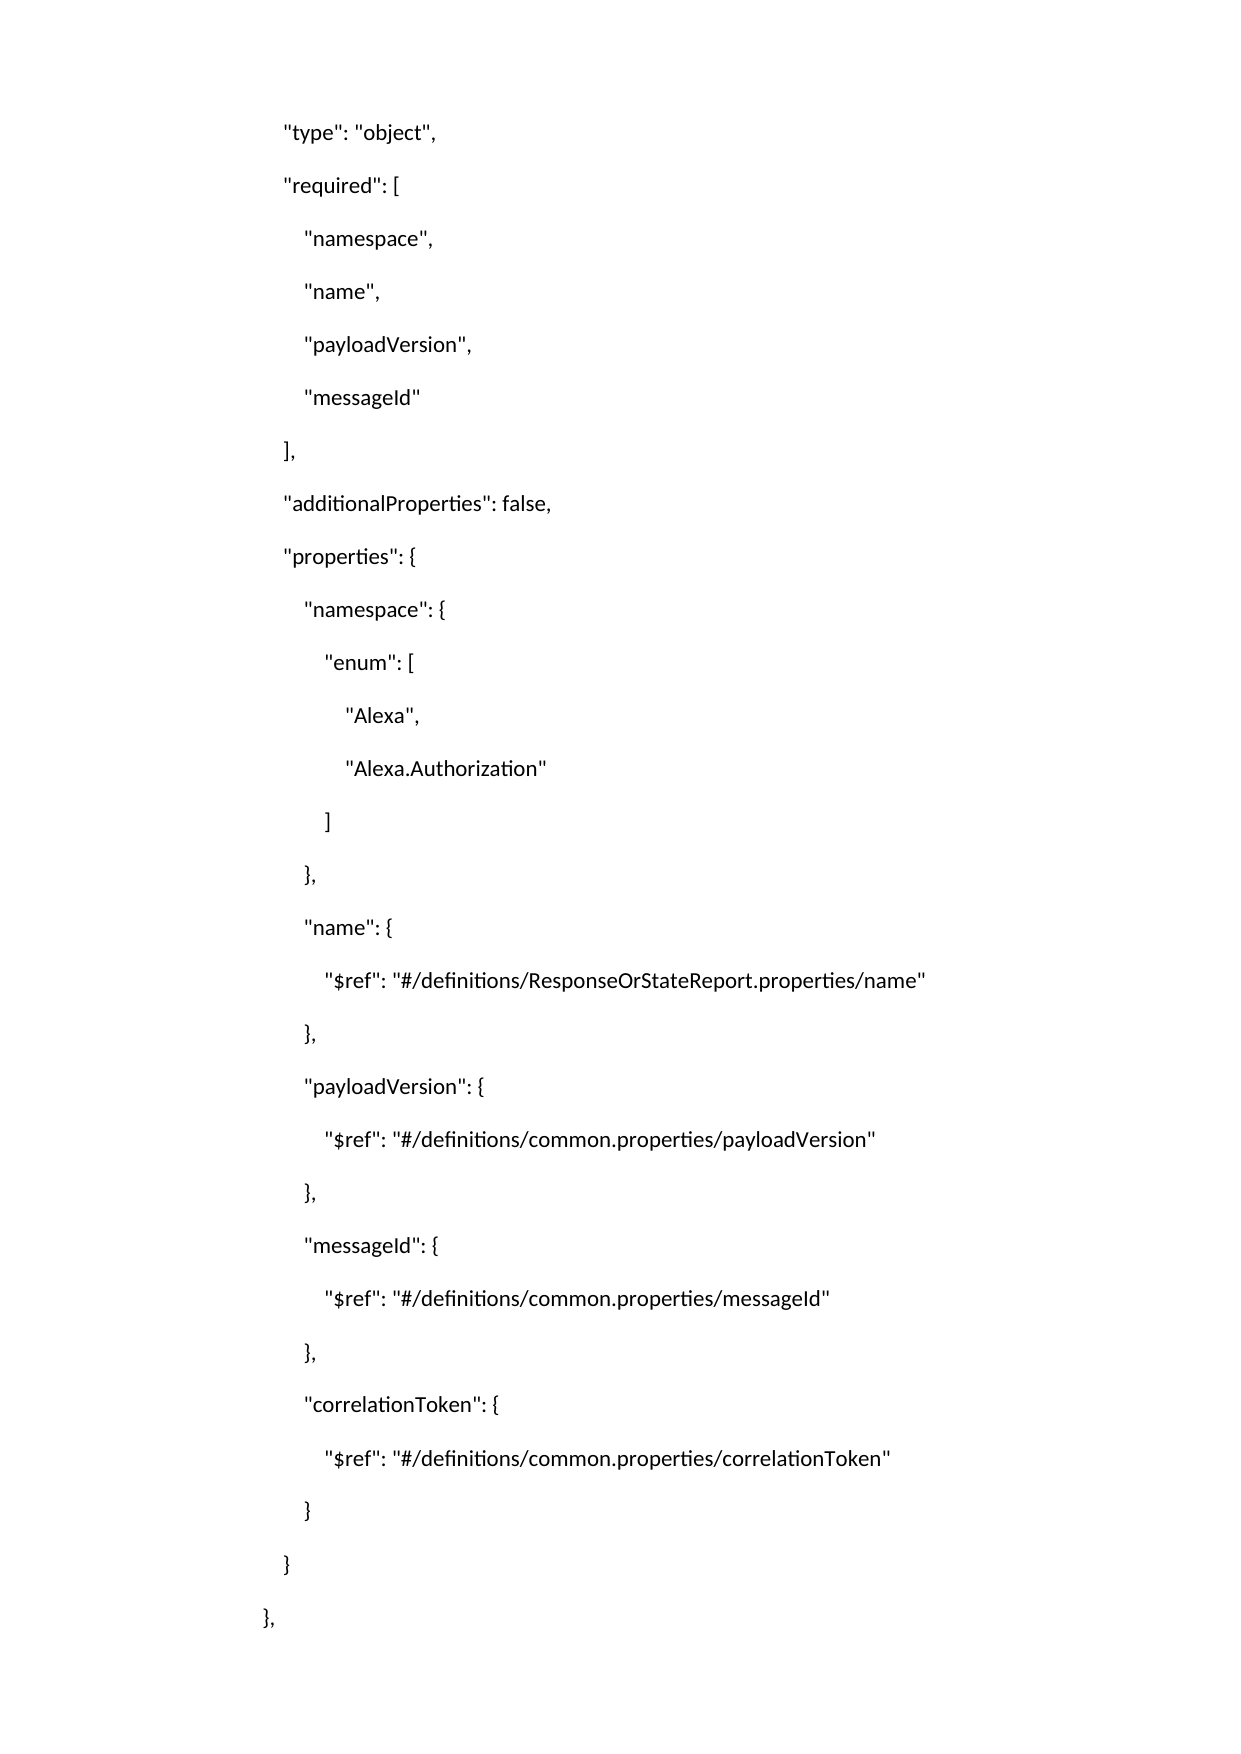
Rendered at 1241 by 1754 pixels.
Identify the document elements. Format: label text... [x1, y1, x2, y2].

text "name", [118, 277, 1122, 305]
text "required": [ [118, 171, 1122, 199]
text ], [118, 436, 1122, 464]
text "payloadVersion": { [118, 1072, 1122, 1101]
text "type": "object", [118, 118, 1122, 146]
text ] [118, 807, 1122, 835]
text "messageId" [118, 383, 1122, 411]
text "messageId": { [118, 1232, 1122, 1259]
text "name": { [118, 913, 1122, 941]
text "correlationToken": { [118, 1391, 1122, 1419]
text "$ref": "#/definitions/common.properties/messageId" [118, 1284, 1122, 1313]
text "namespace": { [118, 595, 1122, 623]
text }, [118, 1019, 1122, 1047]
text }, [118, 1603, 1122, 1631]
text "properties": { [118, 542, 1122, 570]
text }, [118, 860, 1122, 888]
text "enum": [ [118, 648, 1122, 676]
text "namespace", [118, 224, 1122, 252]
text } [118, 1550, 1122, 1578]
text }, [118, 1178, 1122, 1207]
text "Alexa.Authorization" [118, 754, 1122, 782]
text }, [118, 1338, 1122, 1366]
text "payloadVersion", [118, 330, 1122, 358]
text } [118, 1497, 1122, 1525]
text "$ref": "#/definitions/ResponseOrStateReport.properties/name" [118, 966, 1122, 994]
text "$ref": "#/definitions/common.properties/payloadVersion" [118, 1126, 1122, 1153]
text "$ref": "#/definitions/common.properties/correlationToken" [118, 1444, 1122, 1472]
text "additionalProperties": false, [118, 489, 1122, 517]
text "Alexa", [118, 701, 1122, 729]
